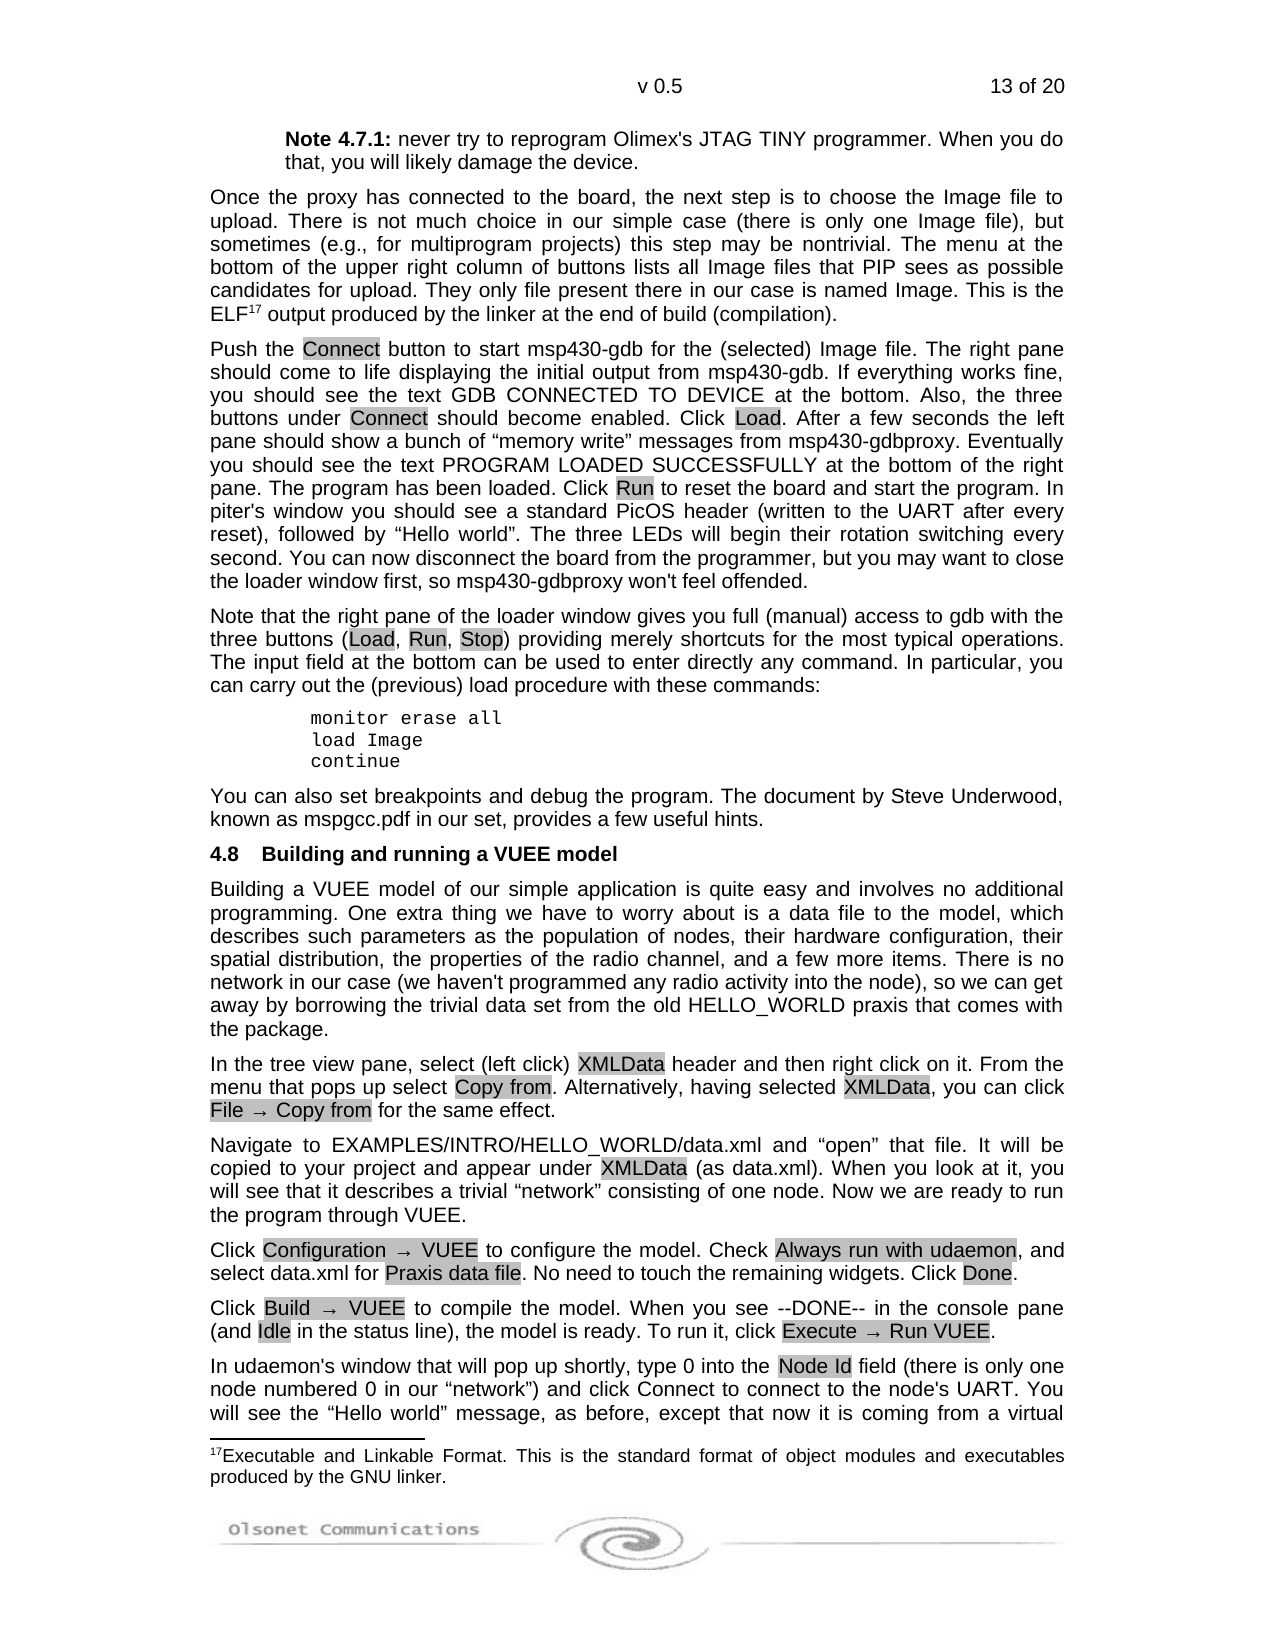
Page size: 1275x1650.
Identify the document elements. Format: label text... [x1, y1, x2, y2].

text Click Configuration → VUEE to configure the model. Check Always run with udaemon, and select data.xml for Praxis data file. No need to touch the remaining widgets. Click Done. [210, 1238, 1065, 1285]
text Building a VUEE model of our simple application is quite easy and involves no additional programming. One extra thing we have to worry about is a data file to the model, which describes such parameters as the population of nodes, their hardware configuration, their spatial distribution, the properties of the radio channel, and a few more items. There is no network in our case (we haven't programmed any radio activity into the node), so we can get away by borrowing the trivial data set from the old HELLO_WORLD praxis that comes with the package. [210, 878, 1065, 1040]
picture [210, 1501, 1065, 1593]
text You can also set breakpoints and debug the program. The document by Steve Underwood, known as mspgcc.pdf in our set, provides a few useful hints. [210, 784, 1065, 831]
text Note that the right pane of the loader window gives you full (manual) access to gdb with the three buttons (Load, Run, Stop) providing merely shortcuts for the most typical operations. The input field at the bottom can be used to enter directly any command. In particular, you can carry out the (previous) load procedure with these commands: [210, 604, 1065, 697]
text In udaemon's window that will pop up shortly, type 0 into the Node Id field (there is only one node numbered 0 in our “network”) and click Connect to connect to the node's UART. You will see the “Hello world” message, as before, except that now it is coming from a virtual [210, 1355, 1065, 1424]
text continue [310, 752, 1065, 773]
subtitle Building and running a VUEE model [210, 843, 1065, 866]
text Click Build → VUEE to compile the model. When you see --DONE-- in the console pane (and Idle in the status line), the model is ready. To run it, click Execute → Run VUEE. [210, 1297, 1065, 1343]
text Navigate to EXAMPLES/INTRO/HELLO_WORLD/data.xml and “open” that file. It will be copied to your project and appear under XMLData (as data.xml). When you look at it, you will see that it describes a trivial “network” consisting of one node. Now we are ready to run the program through VUEE. [210, 1134, 1065, 1227]
text In the tree view pane, select (left click) XMLData header and then right click on it. From the menu that pops up select Copy from. Alternatively, having selected XMLData, you can click File → Copy from for the same effect. [210, 1052, 1065, 1122]
text Note 4.7.1: never try to reprogram Olimex's JTAG TINY programmer. When you do that, you will likely damage the device. [285, 128, 1065, 174]
text Push the Connect button to start msp430-gdb for the (selected) Image file. The right pane should come to life displaying the initial output from msp430-gdb. If everything works fine, you should see the text GDB CONNECTED TO DEVICE at the bottom. Also, the three buttons under Connect should become enabled. Click Load. After a few seconds the left pane should show a bunch of “memory write” messages from msp430-gdbproxy. Eventually you should see the text PROGRAM LOADED SUCCESSFULLY at the bottom of the right pane. The program has been loaded. Click Run to reset the board and start the program. In piter's window you should see a standard PicOS header (written to the UART after every reset), followed by “Hello world”. The three LEDs will begin their rotation switching every second. You can now disconnect the board from the programmer, but you may want to close the loader window first, so msp430-gdbproxy won't feel offended. [210, 337, 1065, 593]
text monitor erase all [310, 709, 1065, 730]
text Executable and Linkable Format. This is the standard format of object modules and executables produced by the GNU linker. [210, 1445, 1065, 1487]
text Once the proxy has connected to the board, the next step is to choose the Image file to upload. There is not much choice in our simple case (there is only one Image file), but sometimes (e.g., for multiprogram projects) this step may be nontrivial. The menu at the bottom of the upper right column of buttons lists all Image files that PIP sees as possible candidates for upload. They only file present there in our case is named Image. This is the ELF output produced by the linker at the end of build (compilation). [210, 186, 1065, 325]
text load Image [310, 730, 1065, 752]
